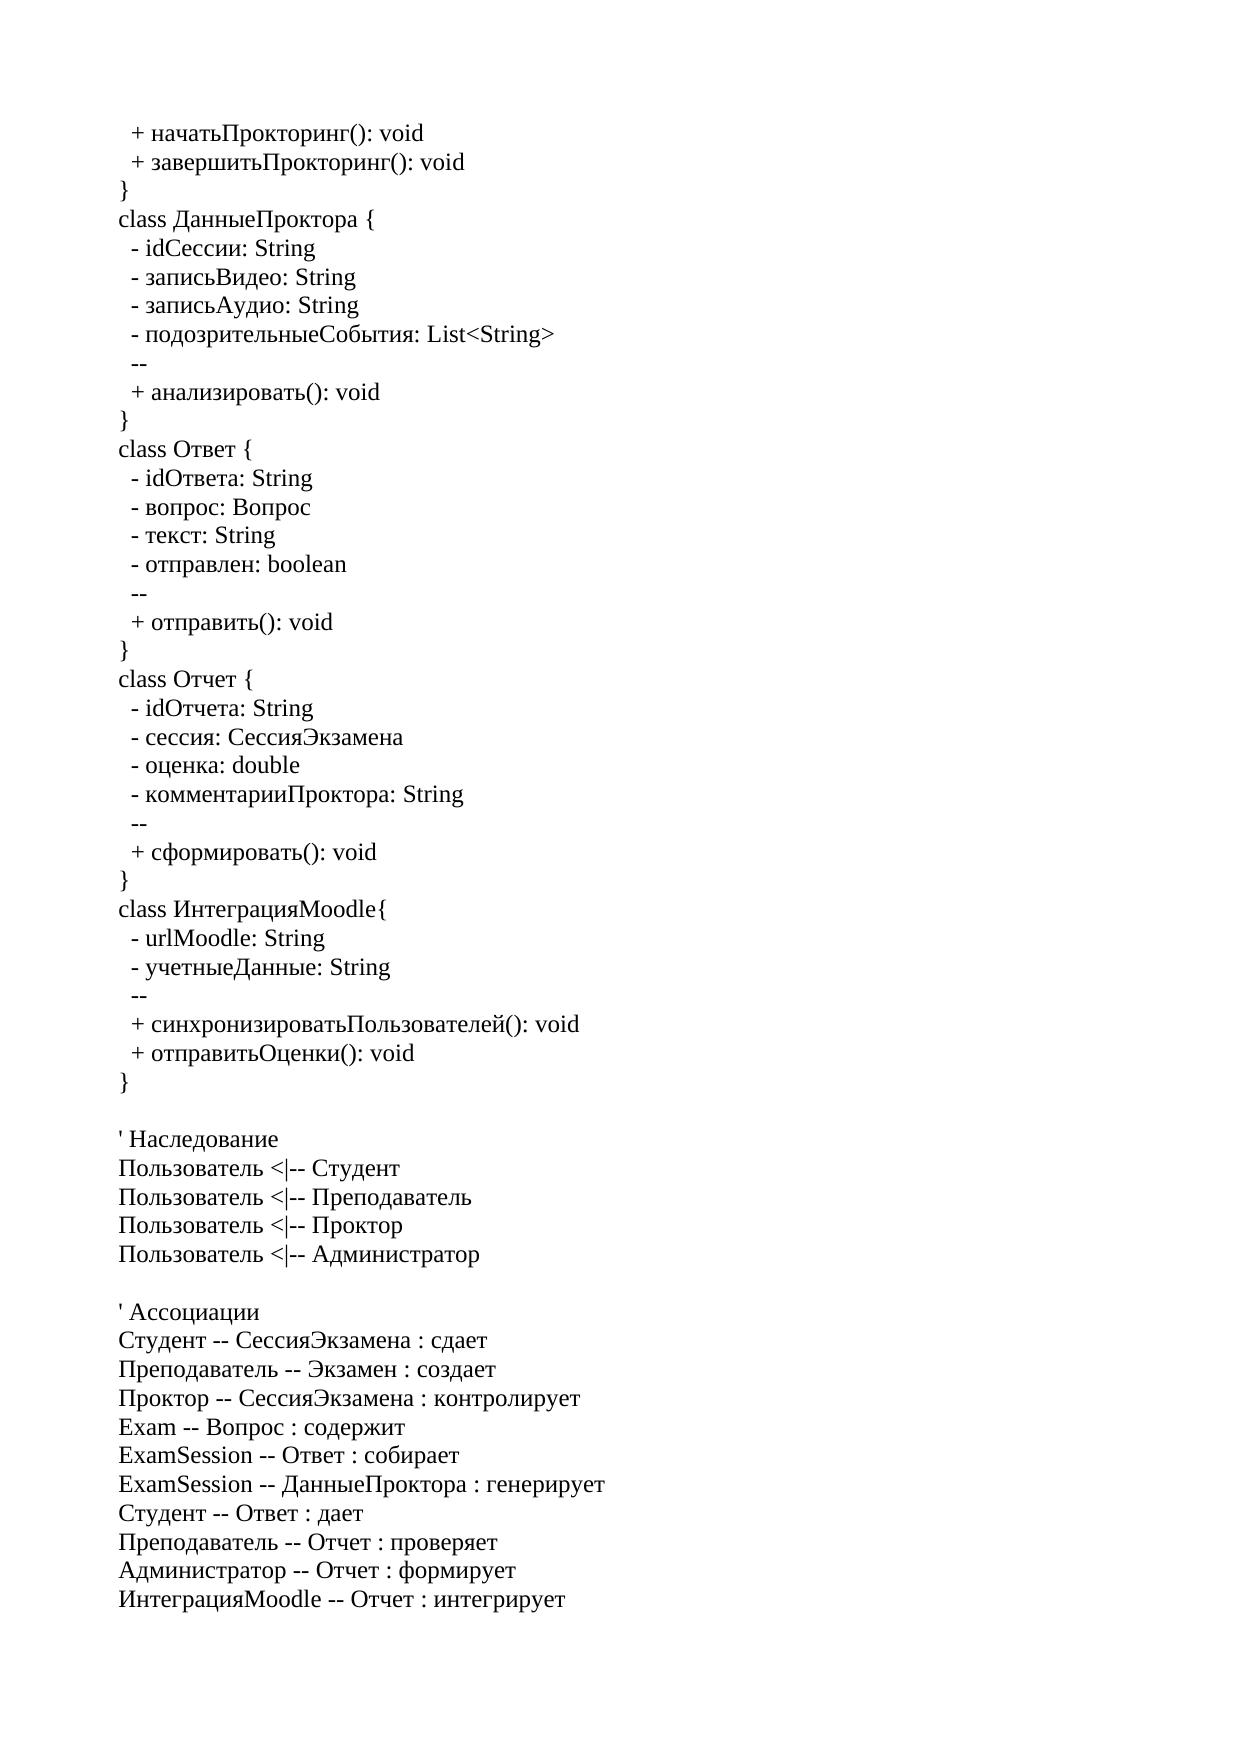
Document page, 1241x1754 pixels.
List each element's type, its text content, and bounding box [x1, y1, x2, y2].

text - сессия: СессияЭкзамена [118, 722, 1122, 751]
text - записьАудио: String [118, 291, 1122, 319]
text Преподаватель -- Экзамен : создает [118, 1354, 1122, 1383]
text - комментарииПроктора: String [118, 779, 1122, 808]
text - вопрос: Вопрос [118, 492, 1122, 521]
text - отправлен: boolean [118, 549, 1122, 578]
text Преподаватель -- Отчет : проверяет [118, 1527, 1122, 1556]
text + завершитьПрокторинг(): void [118, 147, 1122, 176]
text } [118, 866, 1122, 894]
text ExamSession -- Ответ : собирает [118, 1441, 1122, 1469]
text + отправить(): void [118, 607, 1122, 636]
text Студент -- Ответ : дает [118, 1498, 1122, 1527]
text ExamSession -- ДанныеПроктора : генерирует [118, 1469, 1122, 1498]
text - текст: String [118, 521, 1122, 549]
text - учетныеДанные: String [118, 952, 1122, 981]
text + анализировать(): void [118, 377, 1122, 406]
text - оценка: double [118, 751, 1122, 779]
text ИнтеграцияMoodle -- Отчет : интегрирует [118, 1584, 1122, 1613]
text - idСессии: String [118, 233, 1122, 262]
text -- [118, 578, 1122, 607]
text class ИнтеграцияMoodle{ [118, 894, 1122, 923]
text ' Наследование [118, 1124, 1122, 1153]
text } [118, 406, 1122, 434]
text } [118, 176, 1122, 204]
text - idОтчета: String [118, 693, 1122, 722]
text - urlMoodle: String [118, 923, 1122, 952]
text - idОтвета: String [118, 463, 1122, 492]
text class ДанныеПроктора { [118, 204, 1122, 233]
text -- [118, 808, 1122, 837]
text -- [118, 348, 1122, 377]
text - записьВидео: String [118, 262, 1122, 291]
text Пользователь <|-- Проктор [118, 1211, 1122, 1239]
text Студент -- СессияЭкзамена : сдает [118, 1326, 1122, 1354]
text class Отчет { [118, 664, 1122, 693]
text Пользователь <|-- Студент [118, 1153, 1122, 1182]
text + отправитьОценки(): void [118, 1038, 1122, 1067]
text Проктор -- СессияЭкзамена : контролирует [118, 1383, 1122, 1412]
text class Ответ { [118, 434, 1122, 463]
text + начатьПрокторинг(): void [118, 118, 1122, 147]
text } [118, 636, 1122, 664]
text Exam -- Вопрос : содержит [118, 1412, 1122, 1441]
text - подозрительныеСобытия: List<String> [118, 319, 1122, 348]
text Пользователь <|-- Преподаватель [118, 1182, 1122, 1211]
text Администратор -- Отчет : формирует [118, 1556, 1122, 1584]
text + синхронизироватьПользователей(): void [118, 1009, 1122, 1038]
text -- [118, 981, 1122, 1009]
text + сформировать(): void [118, 837, 1122, 866]
text } [118, 1067, 1122, 1096]
text Пользователь <|-- Администратор [118, 1239, 1122, 1268]
text ' Ассоциации [118, 1297, 1122, 1326]
